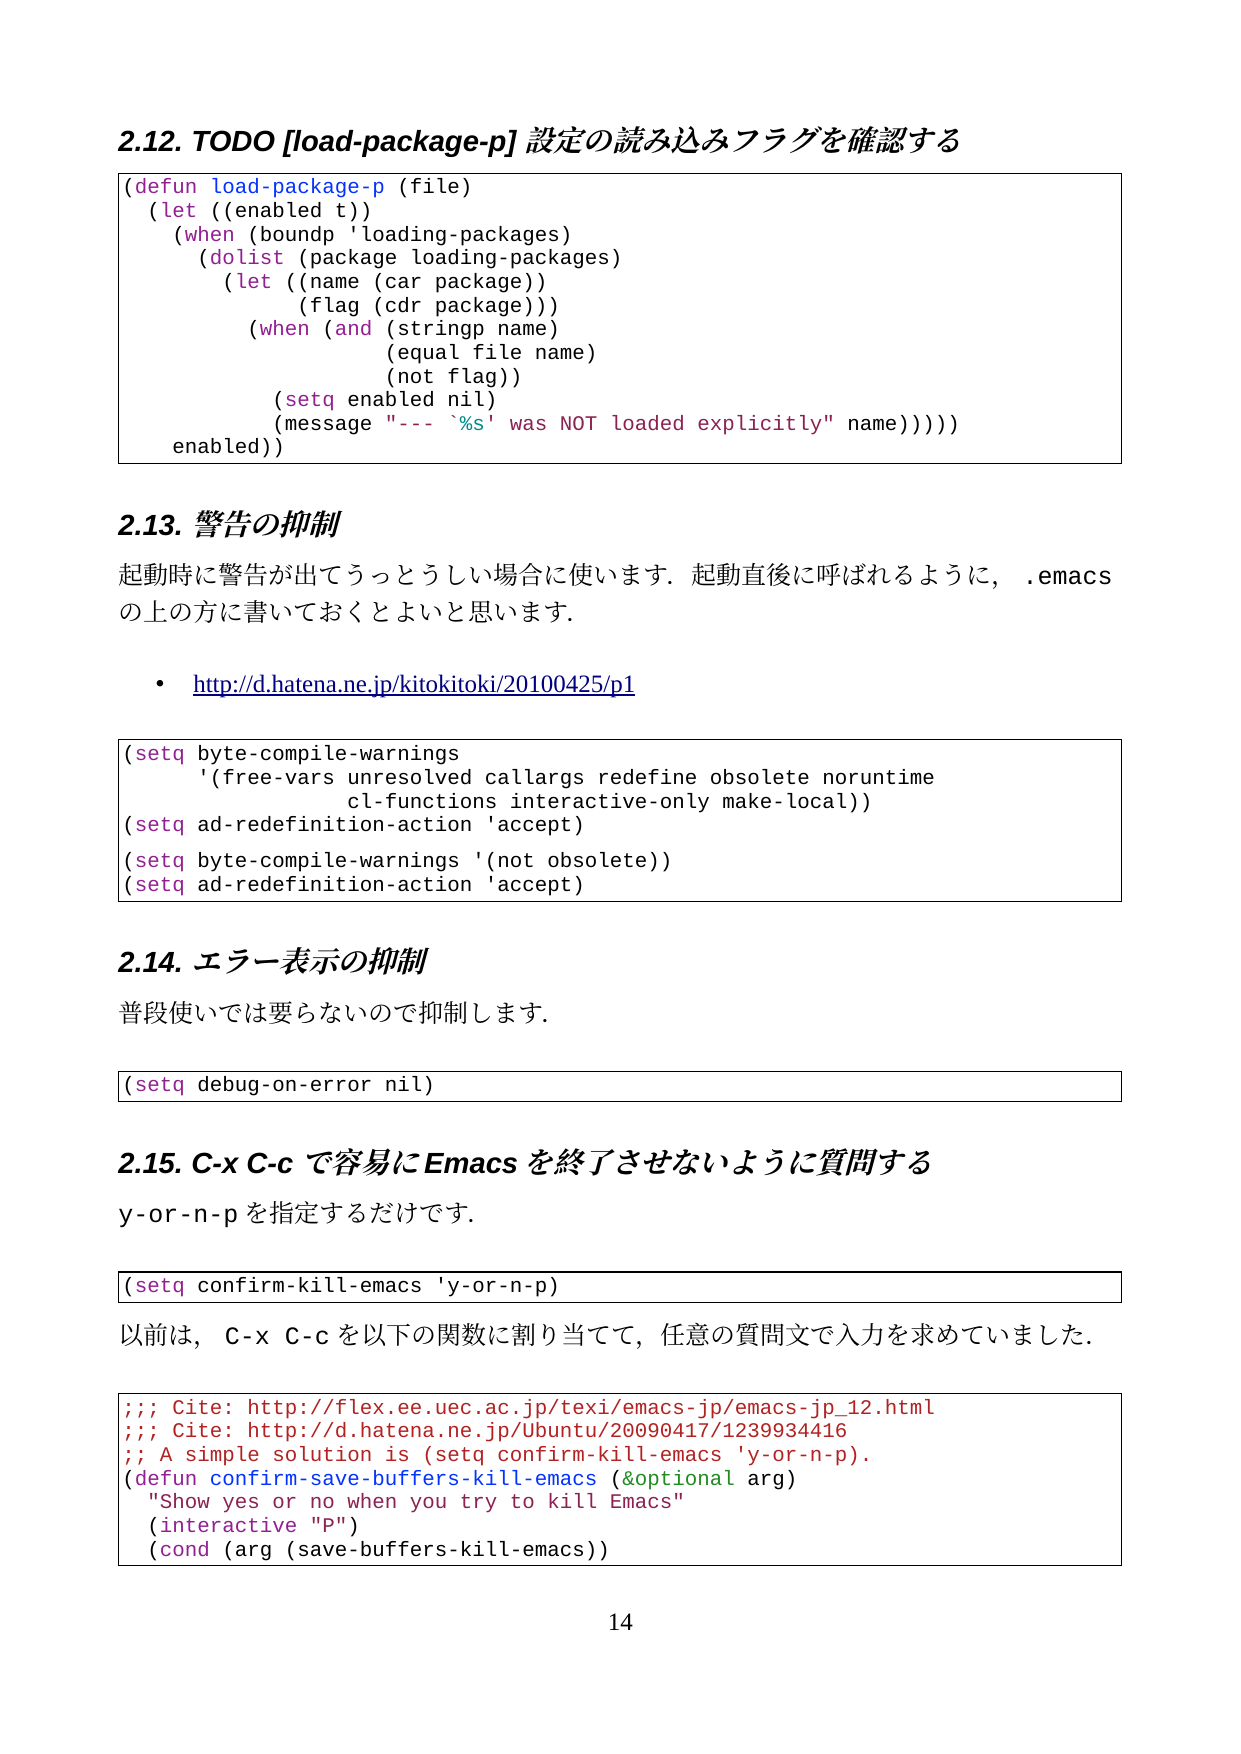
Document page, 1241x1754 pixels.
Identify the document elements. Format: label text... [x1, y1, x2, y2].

text (flag (cdr package))) [119, 291, 1121, 314]
text (setq byte-compile-warnings '(not obsolete)) [119, 846, 1121, 870]
text y-or-n-p を指定するだけです． [118, 1194, 1122, 1259]
text (not flag)) [119, 362, 1121, 385]
text (equal file name) [119, 338, 1121, 362]
text (when (boundp 'loading-packages) [119, 220, 1121, 243]
text (message "--- `%s' was NOT loaded explicitly" name))))) [119, 409, 1121, 433]
text (let ((enabled t)) [119, 196, 1121, 220]
text (cond (arg (save-buffers-kill-emacs)) [119, 1535, 1121, 1565]
text (let ((name (car package)) [119, 267, 1121, 291]
text enabled)) [119, 433, 1121, 463]
text (setq ad-redefinition-action 'accept) [119, 870, 1121, 901]
subtitle TODO [load-package-p] 設定の読み込みフラグを確認する [118, 118, 1122, 160]
text (when (and (stringp name) [119, 314, 1121, 338]
text 以前は， C-x C-c を以下の関数に割り当てて，任意の質問文で入力を求めていました． [118, 1315, 1122, 1380]
text (defun load-package-p (file) [119, 174, 1121, 196]
text (setq confirm-kill-emacs 'y-or-n-p) [119, 1273, 1121, 1302]
text '(free-vars unresolved callargs redefine obsolete noruntime [119, 763, 1121, 787]
text 起動時に警告が出てうっとうしい場合に使います．起動直後に呼ばれるように， .emacs の上の方に書いておくとよいと思います． [118, 556, 1122, 657]
subtitle C-x C-c で容易にEmacsを終了させないように質問する [118, 1139, 1122, 1181]
text ;;; Cite: http://d.hatena.ne.jp/Ubuntu/20090417/1239934416 [119, 1416, 1121, 1440]
subtitle エラー表示の抑制 [118, 939, 1122, 981]
text ;; A simple solution is (setq confirm-kill-emacs 'y-or-n-p). [119, 1440, 1121, 1464]
list http://d.hatena.ne.jp/kitokitoki/20100425/p1 [156, 669, 1122, 727]
text (dolist (package loading-packages) [119, 243, 1121, 267]
text (setq ad-redefinition-action 'accept) [119, 810, 1121, 838]
text cl-functions interactive-only make-local)) [119, 787, 1121, 810]
text "Show yes or no when you try to kill Emacs" [119, 1487, 1121, 1511]
text (setq byte-compile-warnings [119, 740, 1121, 763]
text 普段使いでは要らないので抑制します． [118, 993, 1122, 1058]
text (interactive "P") [119, 1511, 1121, 1535]
text (setq debug-on-error nil) [119, 1072, 1121, 1101]
text ;;; Cite: http://flex.ee.uec.ac.jp/texi/emacs-jp/emacs-jp_12.html [119, 1394, 1121, 1416]
subtitle 警告の抑制 [118, 502, 1122, 543]
text (setq enabled nil) [119, 385, 1121, 409]
text (defun confirm-save-buffers-kill-emacs (&optional arg) [119, 1464, 1121, 1487]
